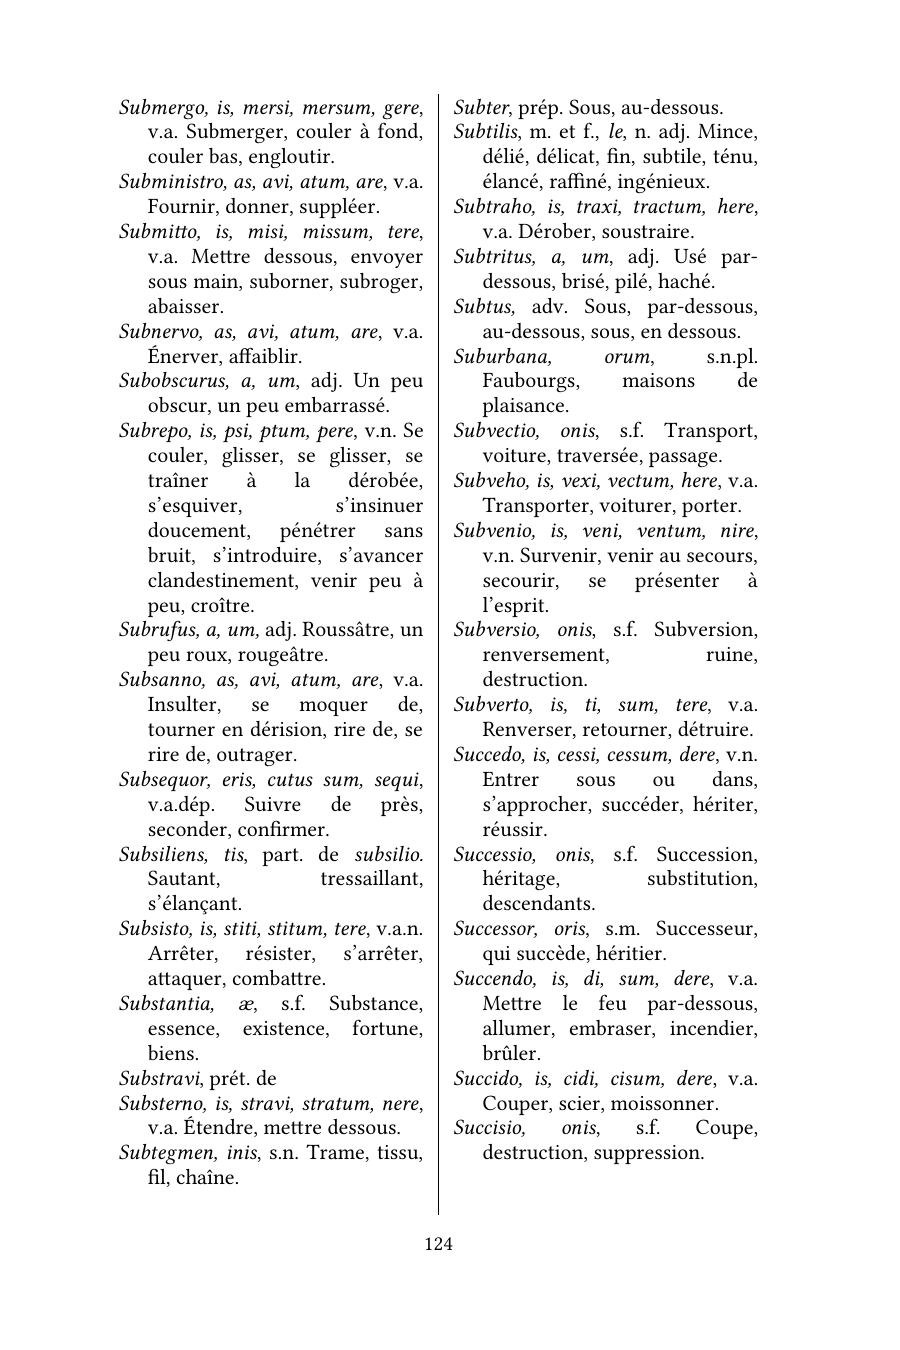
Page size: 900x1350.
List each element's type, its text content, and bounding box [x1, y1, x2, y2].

text Subsanno, as, avi, atum, are, v.a. Insulter, se moquer de, tourner en dérision, rire de, se rire de, outrager. [118, 667, 423, 767]
text Substerno, is, stravi, stratum, nere, v.a. Étendre, mettre dessous. [118, 1090, 423, 1140]
text Succedo, is, cessi, cessum, dere, v.n. Entrer sous ou dans, s’approcher, succéder, hériter, réussir. [453, 742, 758, 841]
text Subnervo, as, avi, atum, are, v.a. Énerver, affaiblir. [118, 318, 423, 368]
text Submergo, is, mersi, mersum, gere, v.a. Submerger, couler à fond, couler bas, engloutir. [118, 94, 423, 169]
text Successio, onis, s.f. Succession, héritage, substitution, descendants. [453, 841, 758, 916]
text Subtritus, a, um, adj. Usé par-dessous, brisé, pilé, haché. [453, 244, 758, 294]
text Subvectio, onis, s.f. Transport, voiture, traversée, passage. [453, 418, 758, 468]
text Succido, is, cidi, cisum, dere, v.a. Couper, scier, moissonner. [453, 1065, 758, 1115]
text Subrepo, is, psi, ptum, pere, v.n. Se couler, glisser, se glisser, se traîner à la dérobée, s’esquiver, s’insinuer doucement, pénétrer sans bruit, s’introduire, s’avancer clandestinement, venir peu à peu, croître. [118, 418, 423, 617]
text Subsequor, eris, cutus sum, sequi, v.a.dép. Suivre de près, seconder, confirmer. [118, 767, 423, 841]
text Subveho, is, vexi, vectum, here, v.a. Transporter, voiturer, porter. [453, 468, 758, 518]
text Successor, oris, s.m. Successeur, qui succède, héritier. [453, 916, 758, 966]
text Subtegmen, inis, s.n. Trame, tissu, fil, chaîne. [118, 1140, 423, 1190]
text Suburbana, orum, s.n.pl. Faubourgs, maisons de plaisance. [453, 343, 758, 418]
text Subvenio, is, veni, ventum, nire, v.n. Survenir, venir au secours, secourir, se présenter à l’esprit. [453, 518, 758, 617]
text Subobscurus, a, um, adj. Un peu obscur, un peu embarrassé. [118, 368, 423, 418]
text Subter, prép. Sous, au-dessous. [453, 94, 758, 119]
text Subtus, adv. Sous, par-dessous, au-dessous, sous, en dessous. [453, 294, 758, 343]
text Subverto, is, ti, sum, tere, v.a. Renverser, retourner, détruire. [453, 692, 758, 742]
text Subrufus, a, um, adj. Roussâtre, un peu roux, rougeâtre. [118, 617, 423, 667]
text Substantia, æ, s.f. Substance, essence, existence, fortune, biens. [118, 991, 423, 1065]
text Subtraho, is, traxi, tractum, here, v.a. Dérober, soustraire. [453, 194, 758, 244]
text Subversio, onis, s.f. Subversion, renversement, ruine, destruction. [453, 617, 758, 692]
text Subsiliens, tis, part. de subsilio. Sautant, tressaillant, s’élançant. [118, 841, 423, 916]
text Succisio, onis, s.f. Coupe, destruction, suppression. [453, 1115, 758, 1165]
text Substravi, prét. de [118, 1065, 423, 1090]
text Succendo, is, di, sum, dere, v.a. Mettre le feu par-dessous, allumer, embraser, incendier, brûler. [453, 966, 758, 1065]
text Subtilis, m. et f., le, n. adj. Mince, délié, délicat, fin, subtile, ténu, élancé, raffiné, ingénieux. [453, 119, 758, 194]
text Subministro, as, avi, atum, are, v.a. Fournir, donner, suppléer. [118, 169, 423, 219]
text Submitto, is, misi, missum, tere, v.a. Mettre dessous, envoyer sous main, suborner, subroger, abaisser. [118, 219, 423, 318]
text Subsisto, is, stiti, stitum, tere, v.a.n. Arrêter, résister, s’arrêter, attaquer, combattre. [118, 916, 423, 991]
